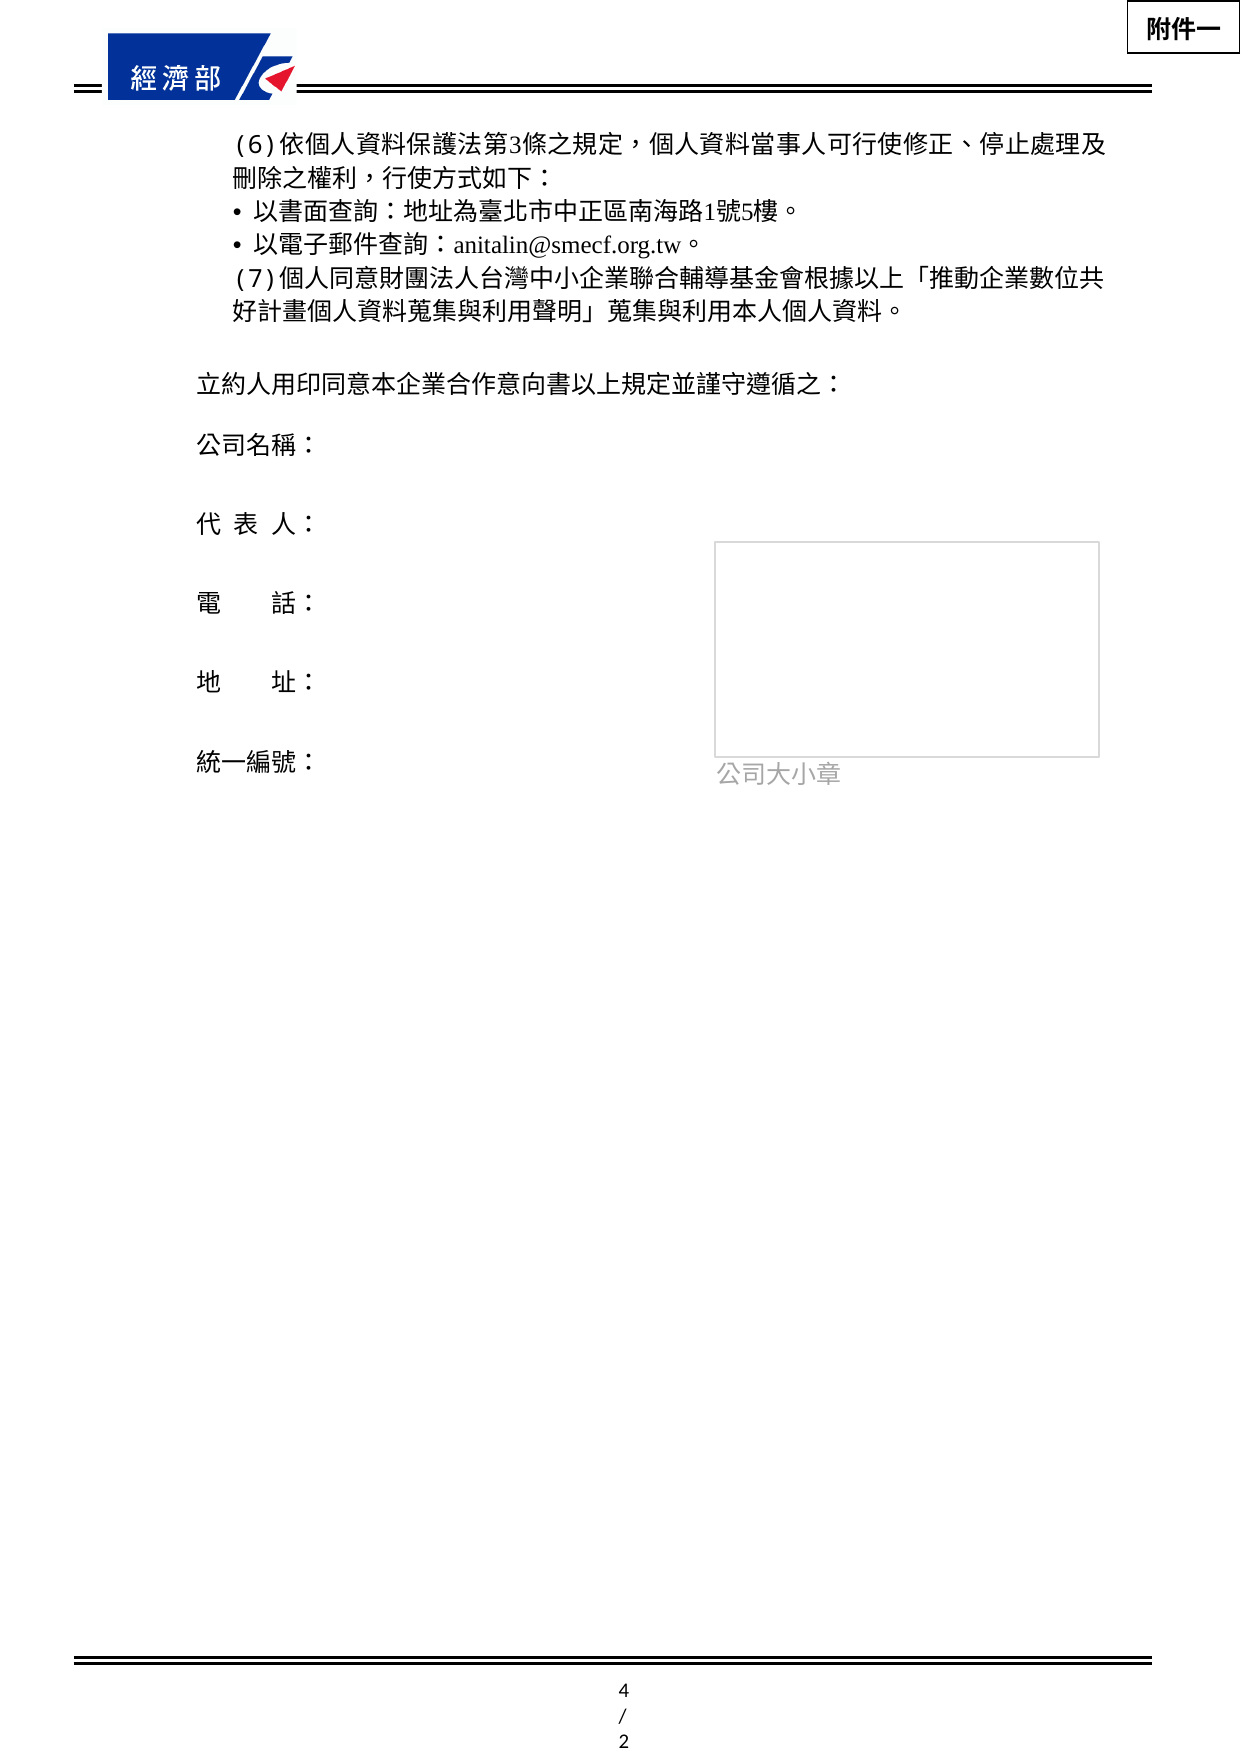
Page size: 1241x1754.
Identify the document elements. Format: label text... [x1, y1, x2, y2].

list 以電子郵件查詢：anitalin@smecf.org.tw。 [233, 227, 1108, 260]
text 代 表 人： [133, 500, 1108, 542]
text 統一編號： [133, 738, 1108, 779]
text [1100, 579, 1108, 621]
text 公司名稱： [133, 421, 1108, 463]
list 依個人資料保護法第3條之規定，個人資料當事人可行使修正、停止處理及刪除之權利，行使方式如下： [233, 127, 1108, 194]
text 立約人用印同意本企業合作意向書以上規定並謹守遵循之： [133, 361, 1108, 402]
text 地 址： [133, 658, 714, 700]
text [1100, 658, 1108, 700]
list 個人同意財團法人台灣中小企業聯合輔導基金會根據以上「推動企業數位共好計畫個人資料蒐集與利用聲明」蒐集與利用本人個人資料。 [233, 260, 1108, 327]
text 電 話： [133, 579, 714, 621]
list 以書面查詢：地址為臺北市中正區南海路1號5樓。 [233, 194, 1108, 227]
